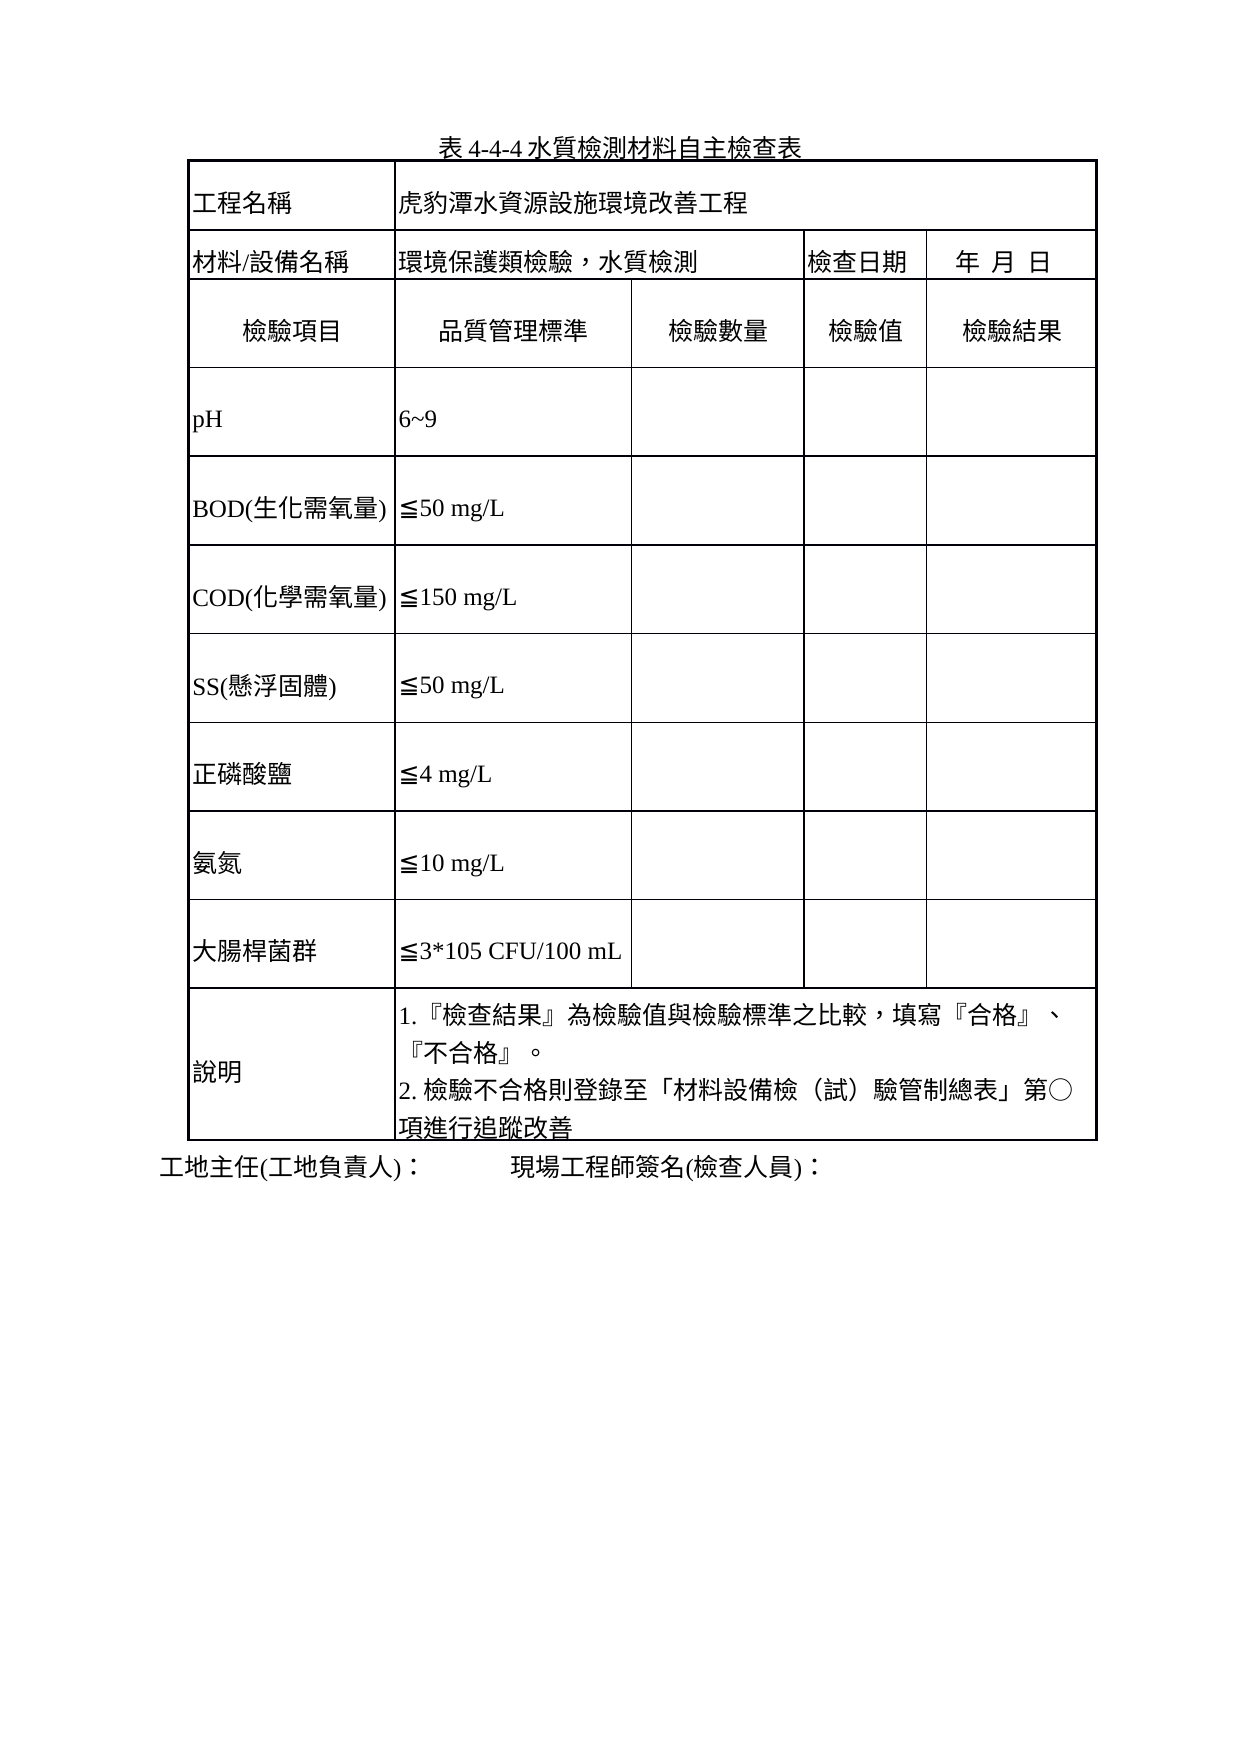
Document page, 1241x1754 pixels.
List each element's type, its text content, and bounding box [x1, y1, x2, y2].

table_cell [632, 723, 803, 810]
table_cell [632, 546, 803, 633]
table_cell 檢驗數量 [632, 280, 803, 367]
table_cell 1.『檢查結果』為檢驗值與檢驗標準之比較，填寫『合格』、『不合格』。 2. 檢驗不合格則登錄至「材料設備檢（試）驗管制總表」第○項進行追蹤改善 [396, 989, 1095, 1139]
table_cell [805, 900, 926, 987]
table_cell ≦150 mg/L [396, 546, 631, 633]
table_cell [805, 546, 926, 633]
table_cell 大腸桿菌群 [190, 900, 394, 987]
table_cell [805, 457, 926, 544]
table_header 工程名稱 [190, 162, 394, 229]
table_cell 環境保護類檢驗，水質檢測 [396, 231, 803, 278]
table_cell 檢驗值 [805, 280, 926, 367]
table_cell [632, 634, 803, 721]
table_cell 材料/設備名稱 [190, 231, 394, 278]
table_cell [927, 723, 1095, 810]
table_cell 檢查日期 [805, 231, 926, 278]
table_cell [632, 900, 803, 987]
table_cell [927, 457, 1095, 544]
table_cell [927, 546, 1095, 633]
table_cell BOD(生化需氧量) [190, 457, 394, 544]
table_cell 檢驗結果 [927, 280, 1095, 367]
table_cell [927, 812, 1095, 899]
subtitle 表4-4-4水質檢測材料自主檢查表 [159, 122, 1081, 159]
table_cell [805, 723, 926, 810]
table_cell [805, 634, 926, 721]
table_cell 6~9 [396, 368, 631, 455]
table_cell ≦10 mg/L [396, 812, 631, 899]
table_header 虎豹潭水資源設施環境改善工程 [396, 162, 1095, 229]
table_cell [632, 368, 803, 455]
table_cell SS(懸浮固體) [190, 634, 394, 721]
text 工地主任(工地負責人)： 現場工程師簽名(檢查人員)： [159, 1140, 1081, 1178]
table_cell 檢驗項目 [190, 280, 394, 367]
table_cell ≦50 mg/L [396, 457, 631, 544]
table_cell ≦4 mg/L [396, 723, 631, 810]
table_cell 年 月 日 [927, 231, 1095, 278]
table_cell ≦50 mg/L [396, 634, 631, 721]
table_cell 正磷酸鹽 [190, 723, 394, 810]
table_cell 氨氮 [190, 812, 394, 899]
table_cell [632, 812, 803, 899]
table_cell pH [190, 368, 394, 455]
table_cell [632, 457, 803, 544]
table_cell 品質管理標準 [396, 280, 631, 367]
table_cell ≦3*105 CFU/100 mL [396, 900, 631, 987]
table_cell COD(化學需氧量) [190, 546, 394, 633]
table_cell [805, 368, 926, 455]
table_cell [927, 368, 1095, 455]
table_cell [927, 900, 1095, 987]
table_cell 說明 [190, 989, 394, 1139]
table_cell [805, 812, 926, 899]
table_cell [927, 634, 1095, 721]
